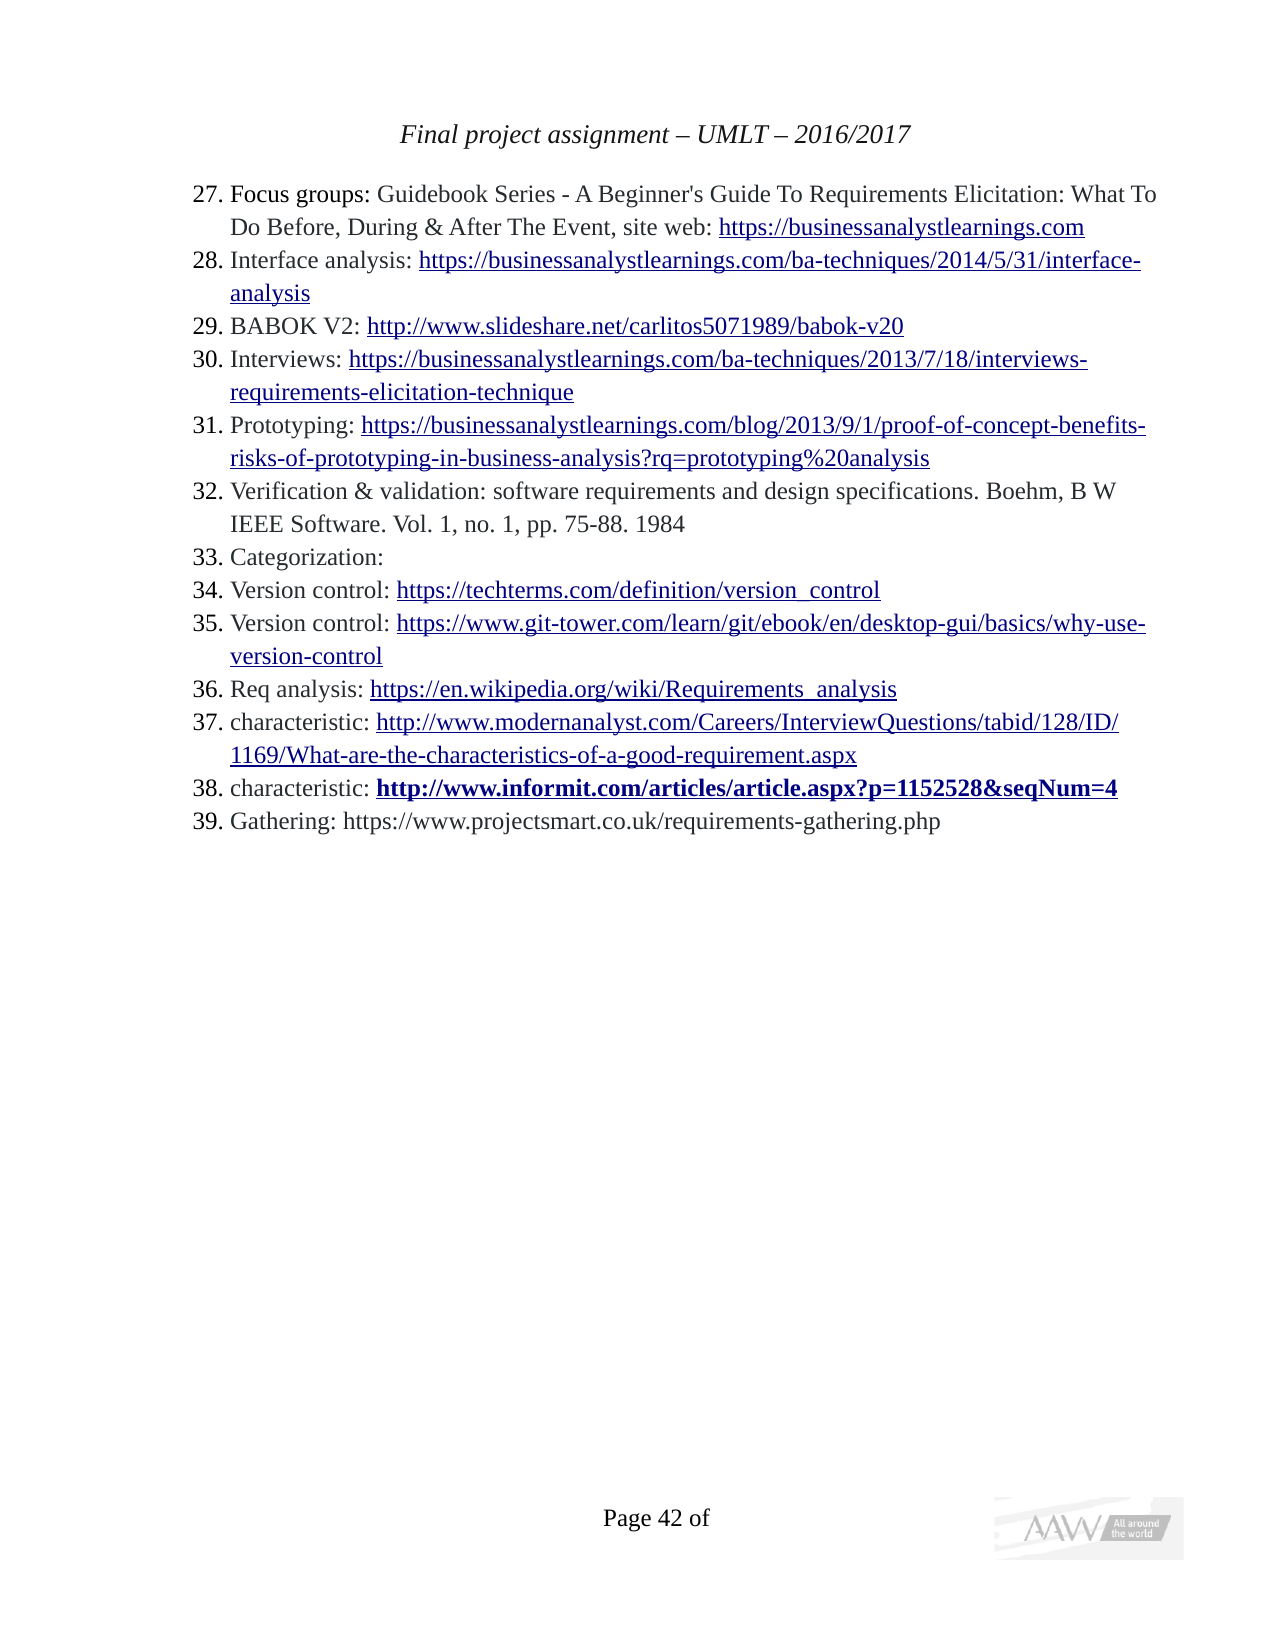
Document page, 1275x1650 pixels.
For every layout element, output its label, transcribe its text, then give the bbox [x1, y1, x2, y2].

list Interface analysis: https://businessanalystlearnings.com/ba-techniques/2014/5/31/interface-analysis [192, 245, 1158, 307]
list Categorization: [192, 542, 1158, 571]
list Interviews: https://businessanalystlearnings.com/ba-techniques/2013/7/18/interviews-requirements-elicitation-technique [192, 344, 1158, 406]
list characteristic: http://www.modernanalyst.com/Careers/InterviewQuestions/tabid/128/ID/1169/What-are-the-characteristics-of-a-good-requirement.aspx [192, 707, 1158, 769]
list Version control: https://www.git-tower.com/learn/git/ebook/en/desktop-gui/basics/why-use-version-control [192, 608, 1158, 670]
list BABOK V2: http://www.slideshare.net/carlitos5071989/babok-v20 [192, 311, 1158, 339]
list Gathering: https://www.projectsmart.co.uk/requirements-gathering.php [192, 806, 1158, 835]
list Prototyping: https://businessanalystlearnings.com/blog/2013/9/1/proof-of-concept-benefits-risks-of-prototyping-in-business-analysis?rq=prototyping%20analysis [192, 410, 1158, 472]
list characteristic: http://www.informit.com/articles/article.aspx?p=1152528&seqNum=4 [192, 773, 1158, 802]
list Focus groups: Guidebook Series - A Beginner's Guide To Requirements Elicitation: What To Do Before, During & After The Event, site web: https://businessanalystlearnings.com [192, 179, 1158, 241]
picture [994, 1497, 1184, 1560]
list Req analysis: https://en.wikipedia.org/wiki/Requirements_analysis [192, 674, 1158, 703]
list Verification & validation: software requirements and design specifications. Boehm, B W IEEE Software. Vol. 1, no. 1, pp. 75-88. 1984 [192, 476, 1158, 538]
list Version control: https://techterms.com/definition/version_control [192, 575, 1158, 604]
